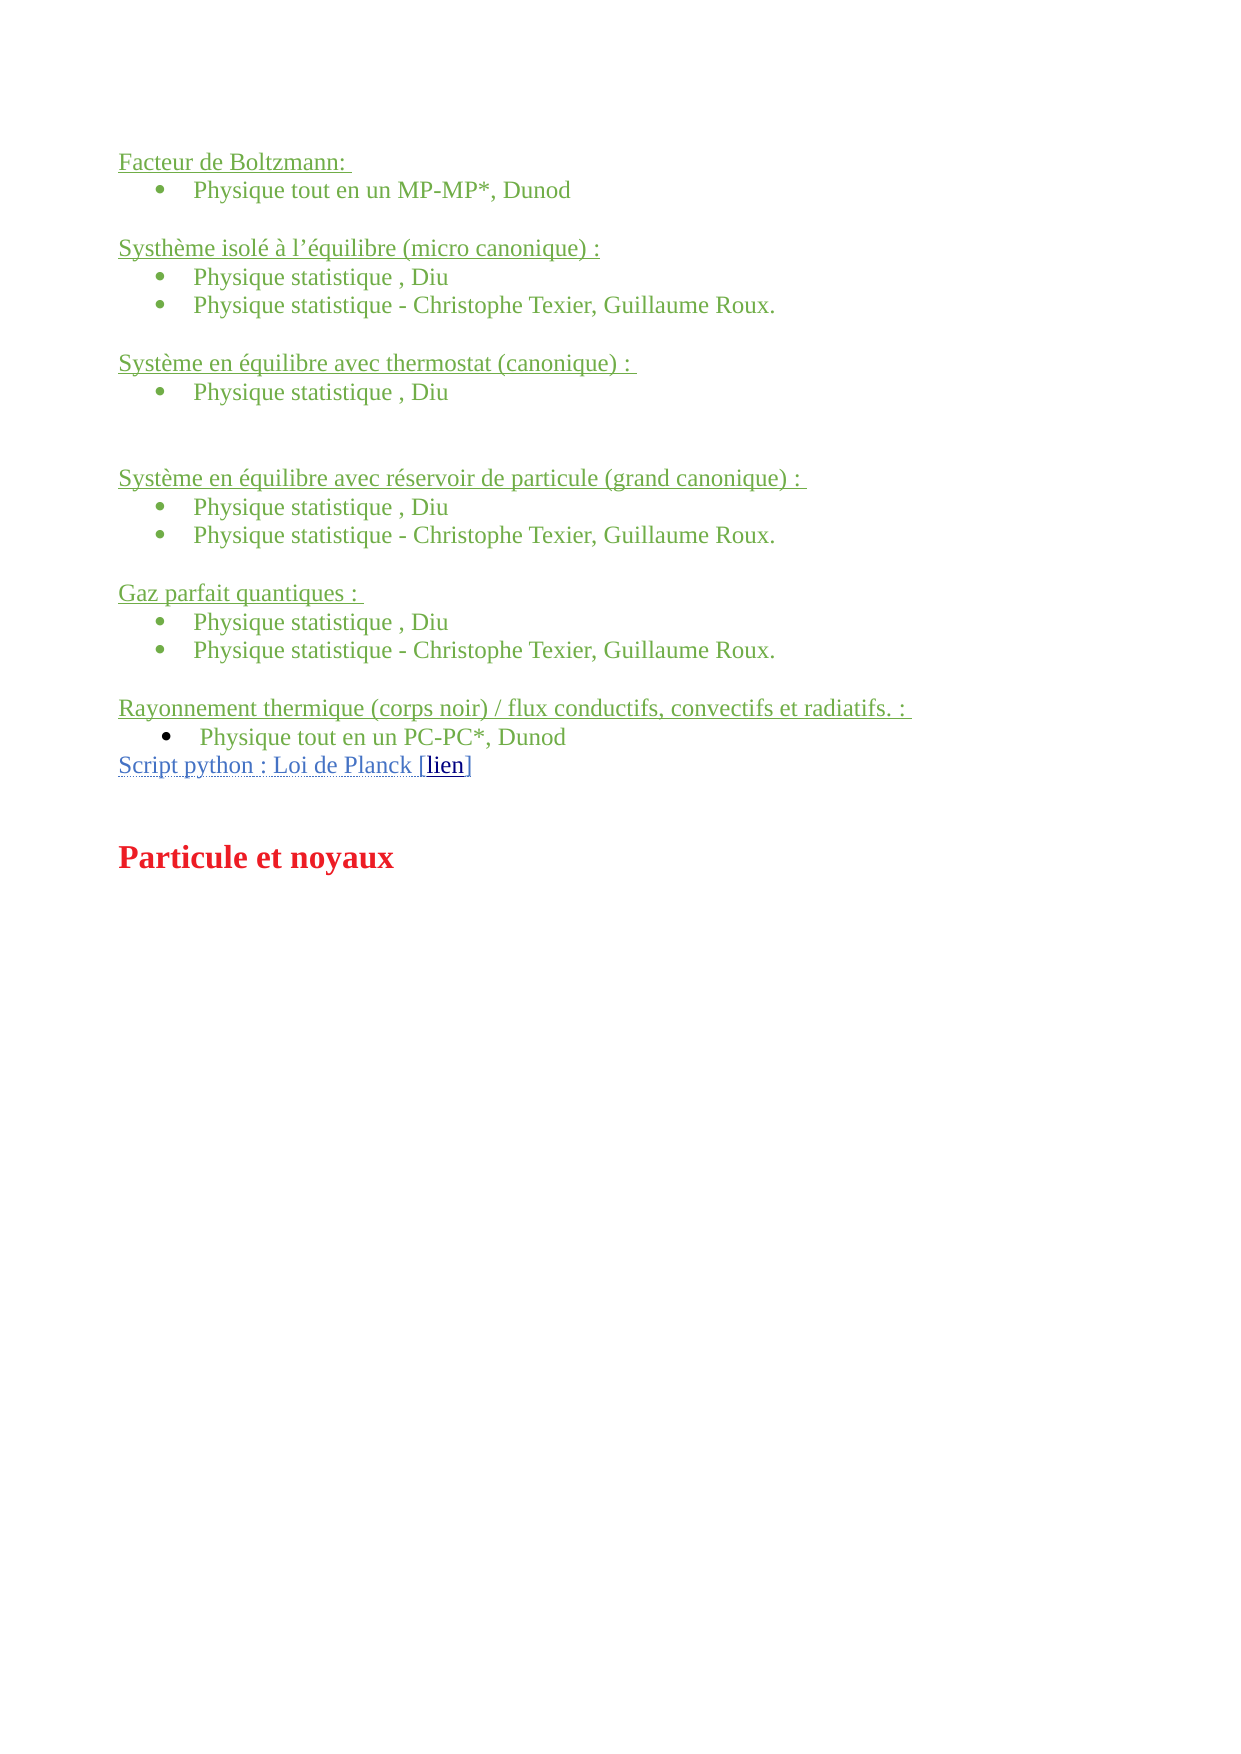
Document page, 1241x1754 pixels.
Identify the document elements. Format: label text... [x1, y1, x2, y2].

text Script python : Loi de Planck [lien] [118, 751, 1122, 779]
text Particule et noyaux [118, 837, 1122, 875]
list Physique statistique , Diu [156, 377, 1122, 406]
list Physique tout en un PC-PC*, Dunod [162, 722, 1122, 751]
list Physique statistique - Christophe Texier, Guillaume Roux. [156, 636, 1122, 664]
list Physique tout en un MP-MP*, Dunod [156, 176, 1122, 204]
text Facteur de Boltzmann: [118, 147, 1122, 176]
text Système en équilibre avec réservoir de particule (grand canonique) : [118, 463, 1122, 492]
text Système en équilibre avec thermostat (canonique) : [118, 348, 1122, 377]
text Gaz parfait quantiques : [118, 578, 1122, 607]
list Physique statistique - Christophe Texier, Guillaume Roux. [156, 521, 1122, 549]
text Rayonnement thermique (corps noir) / flux conductifs, convectifs et radiatifs. : [118, 693, 1122, 722]
list Physique statistique - Christophe Texier, Guillaume Roux. [156, 291, 1122, 319]
list Physique statistique , Diu [156, 262, 1122, 291]
text Systhème isolé à l’équilibre (micro canonique) : [118, 233, 1122, 262]
list Physique statistique , Diu [156, 492, 1122, 521]
list Physique statistique , Diu [156, 607, 1122, 636]
